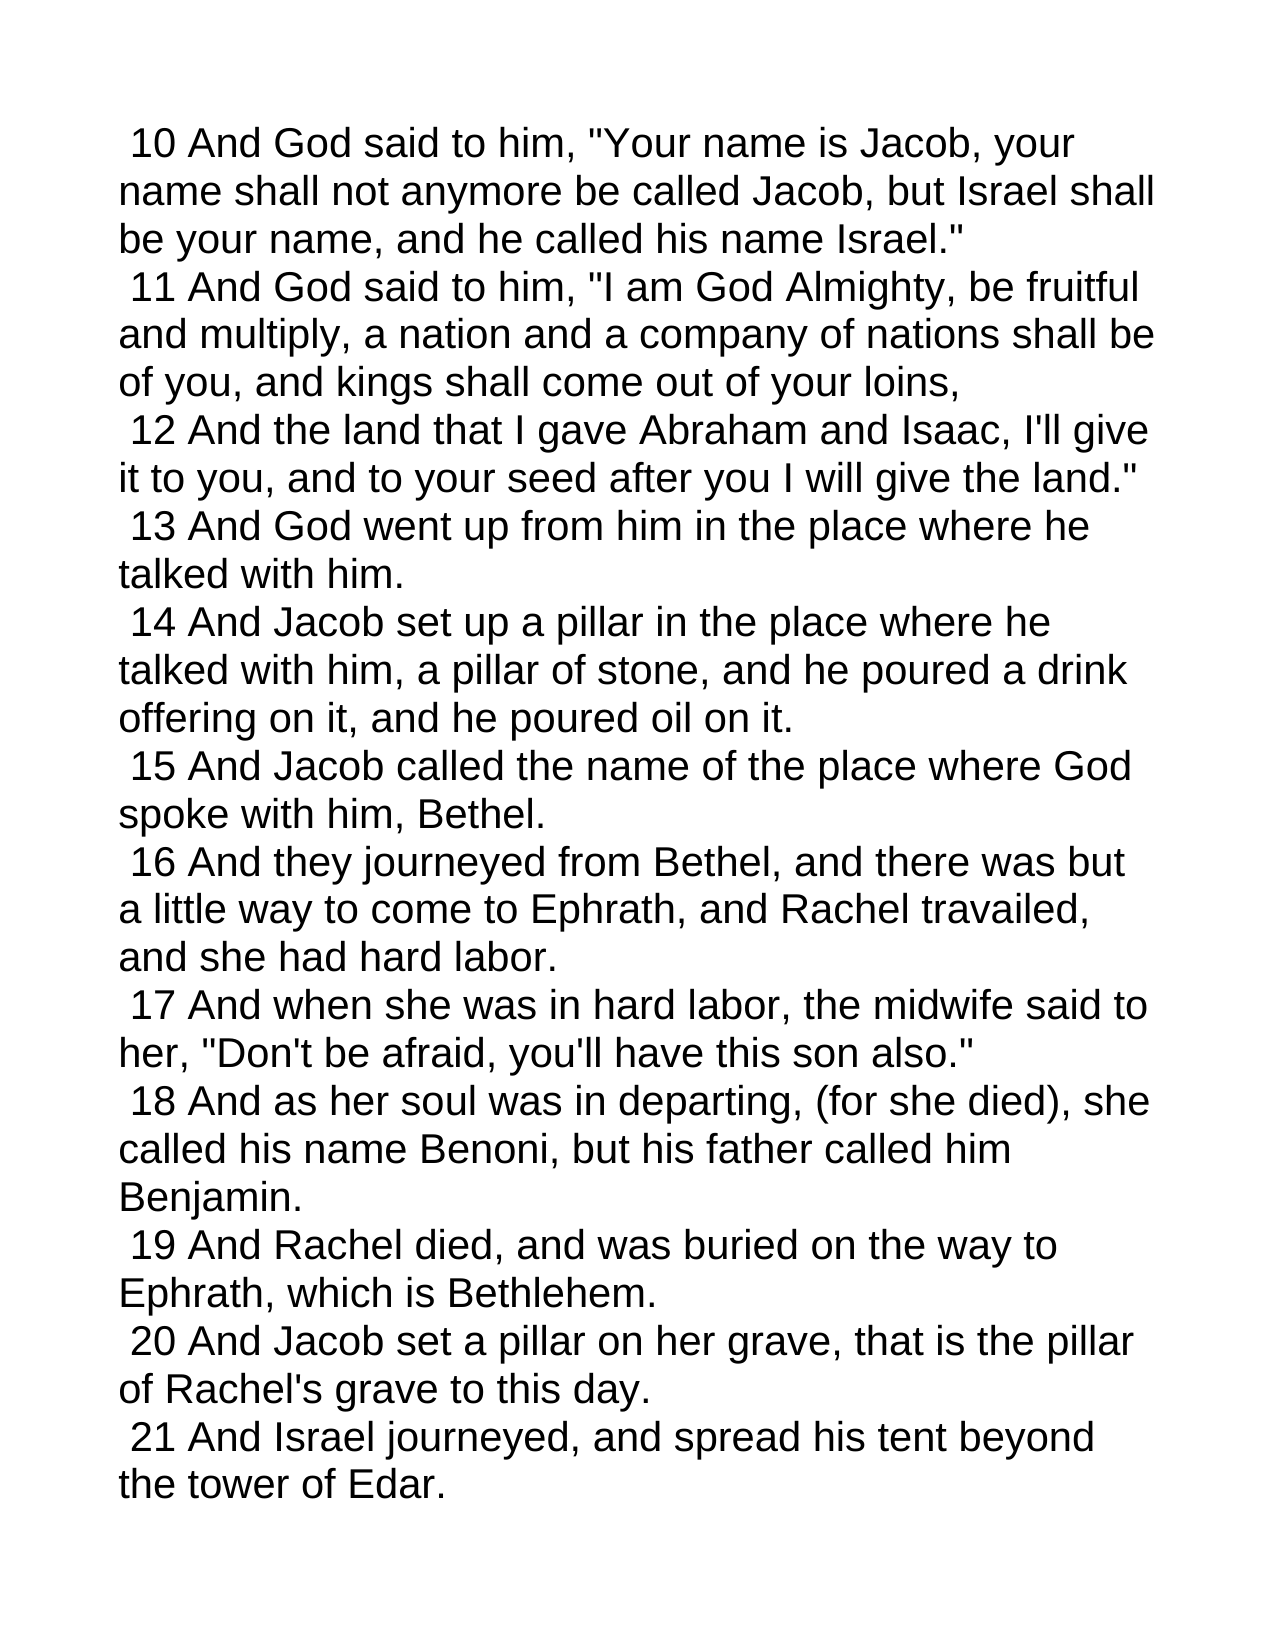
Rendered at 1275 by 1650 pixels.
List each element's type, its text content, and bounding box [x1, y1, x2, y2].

text 13 And God went up from him in the place where he talked with him. [118, 501, 1157, 597]
text 12 And the land that I gave Abraham and Isaac, I'll give it to you, and to your seed after you I will give the land." [118, 406, 1157, 501]
text 20 And Jacob set a pillar on her grave, that is the pillar of Rachel's grave to this day. [118, 1316, 1157, 1412]
text 16 And they journeyed from Bethel, and there was but a little way to come to Ephrath, and Rachel travailed, and she had hard labor. [118, 837, 1157, 981]
text 18 And as her soul was in departing, (for she died), she called his name Benoni, but his father called him Benjamin. [118, 1076, 1157, 1220]
text 14 And Jacob set up a pillar in the place where he talked with him, a pillar of stone, and he poured a drink offering on it, and he poured oil on it. [118, 597, 1157, 741]
text 11 And God said to him, "I am God Almighty, be fruitful and multiply, a nation and a company of nations shall be of you, and kings shall come out of your loins, [118, 262, 1157, 406]
text 21 And Israel journeyed, and spread his tent beyond the tower of Edar. [118, 1412, 1157, 1508]
text 10 And God said to him, "Your name is Jacob, your name shall not anymore be called Jacob, but Israel shall be your name, and he called his name Israel." [118, 118, 1157, 262]
text 15 And Jacob called the name of the place where God spoke with him, Bethel. [118, 741, 1157, 837]
text 17 And when she was in hard labor, the midwife said to her, "Don't be afraid, you'll have this son also." [118, 981, 1157, 1076]
text 19 And Rachel died, and was buried on the way to Ephrath, which is Bethlehem. [118, 1220, 1157, 1316]
